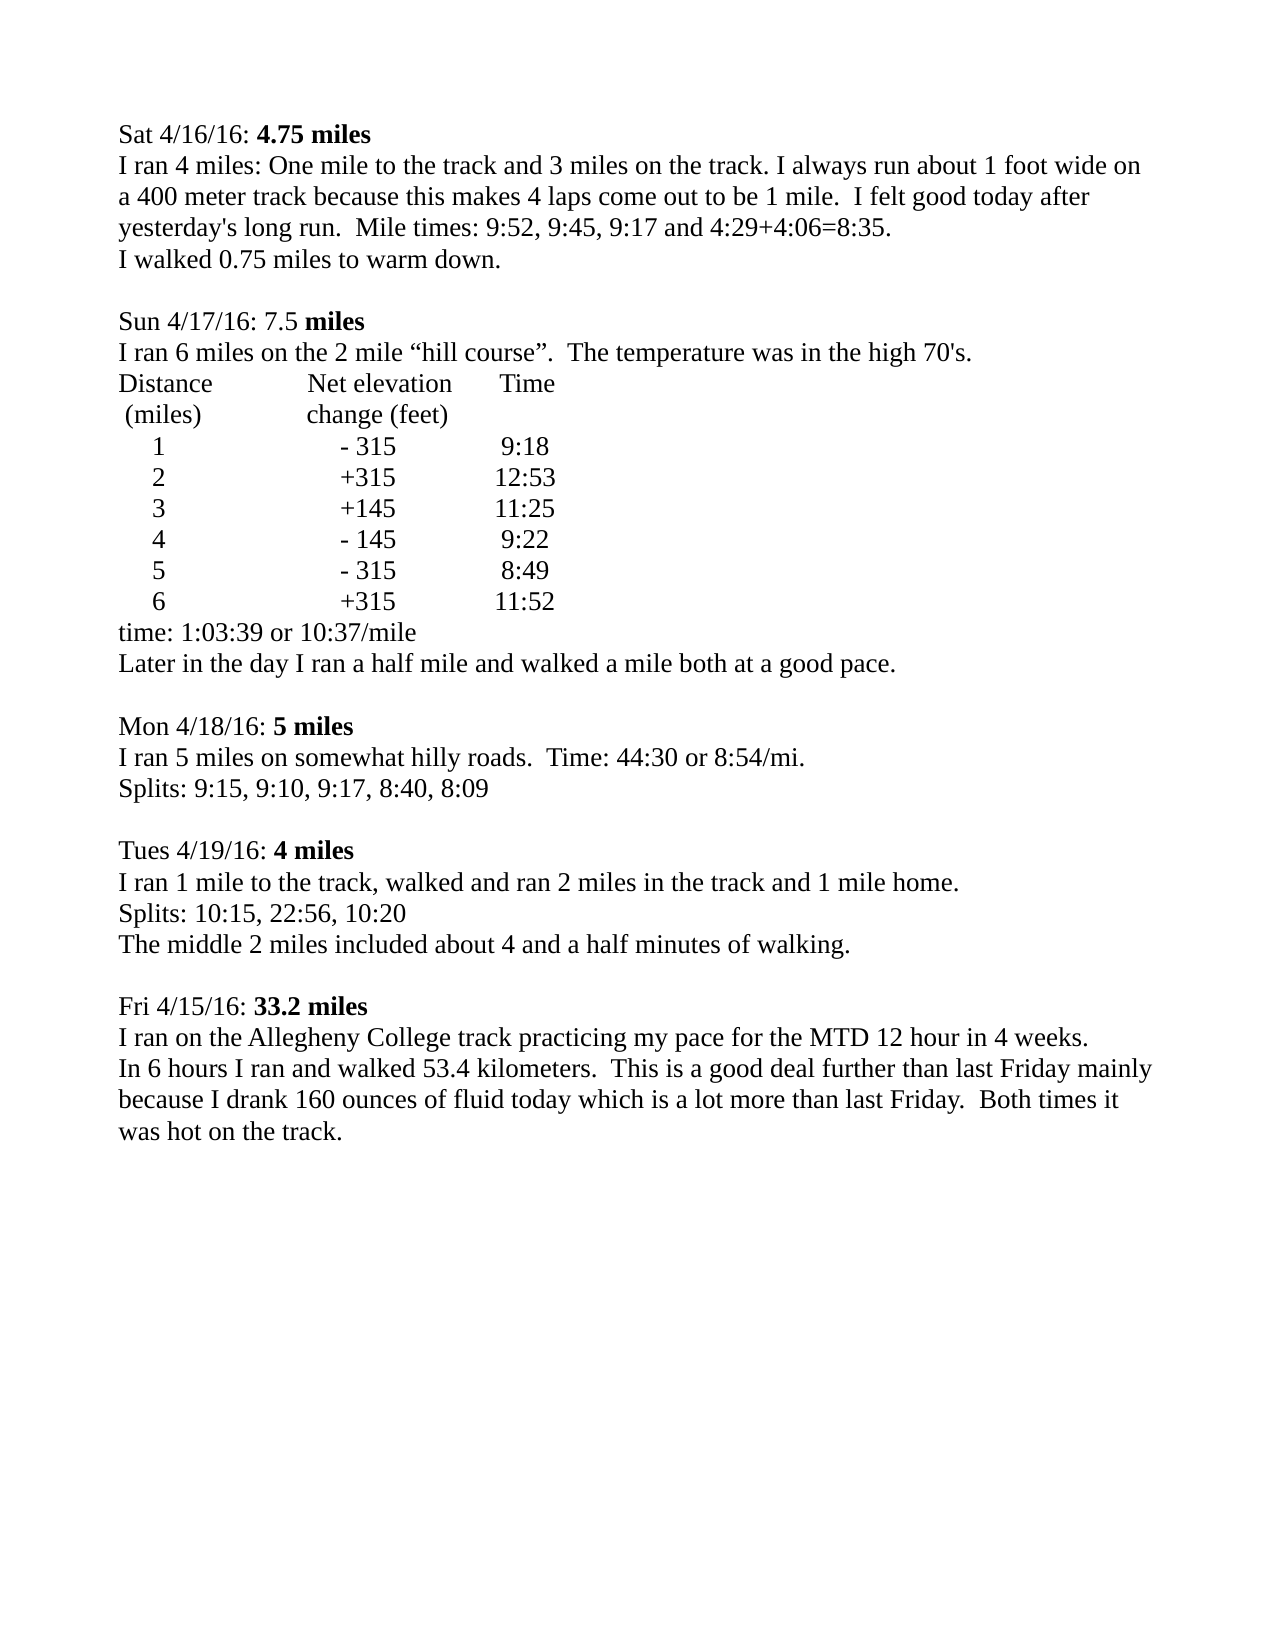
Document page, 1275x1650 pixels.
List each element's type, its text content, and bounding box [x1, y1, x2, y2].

text Sun 4/17/16: 7.5 miles [118, 305, 1157, 336]
text Splits: 9:15, 9:10, 9:17, 8:40, 8:09 [118, 772, 1157, 803]
text I ran on the Allegheny College track practicing my pace for the MTD 12 hour in 4 weeks. [118, 1021, 1157, 1052]
text 2 +315 12:53 [118, 461, 1157, 492]
text 1 - 315 9:18 [118, 429, 1157, 461]
text I ran 6 miles on the 2 mile “hill course”. The temperature was in the high 70's. [118, 336, 1157, 367]
text Splits: 10:15, 22:56, 10:20 [118, 897, 1157, 928]
text 4 - 145 9:22 [118, 523, 1157, 554]
text 3 +145 11:25 [118, 492, 1157, 523]
text Later in the day I ran a half mile and walked a mile both at a good pace. [118, 648, 1157, 679]
text The middle 2 miles included about 4 and a half minutes of walking. [118, 928, 1157, 959]
text I ran 5 miles on somewhat hilly roads. Time: 44:30 or 8:54/mi. [118, 741, 1157, 772]
text I ran 1 mile to the track, walked and ran 2 miles in the track and 1 mile home. [118, 866, 1157, 897]
text 5 - 315 8:49 [118, 554, 1157, 585]
text Distance Net elevation Time [118, 367, 1157, 398]
text Mon 4/18/16: 5 miles [118, 710, 1157, 741]
text time: 1:03:39 or 10:37/mile [118, 616, 1157, 648]
text 6 +315 11:52 [118, 585, 1157, 616]
text I ran 4 miles: One mile to the track and 3 miles on the track. I always run about 1 foot wide on a 400 meter track because this makes 4 laps come out to be 1 mile. I felt good today after yesterday's long run. Mile times: 9:52, 9:45, 9:17 and 4:29+4:06=8:35. [118, 149, 1157, 243]
text (miles) change (feet) [118, 398, 1157, 429]
text I walked 0.75 miles to warm down. [118, 243, 1157, 274]
text Tues 4/19/16: 4 miles [118, 834, 1157, 866]
text Sat 4/16/16: 4.75 miles [118, 118, 1157, 149]
text In 6 hours I ran and walked 53.4 kilometers. This is a good deal further than last Friday mainly because I drank 160 ounces of fluid today which is a lot more than last Friday. Both times it was hot on the track. [118, 1052, 1157, 1146]
text Fri 4/15/16: 33.2 miles [118, 990, 1157, 1021]
